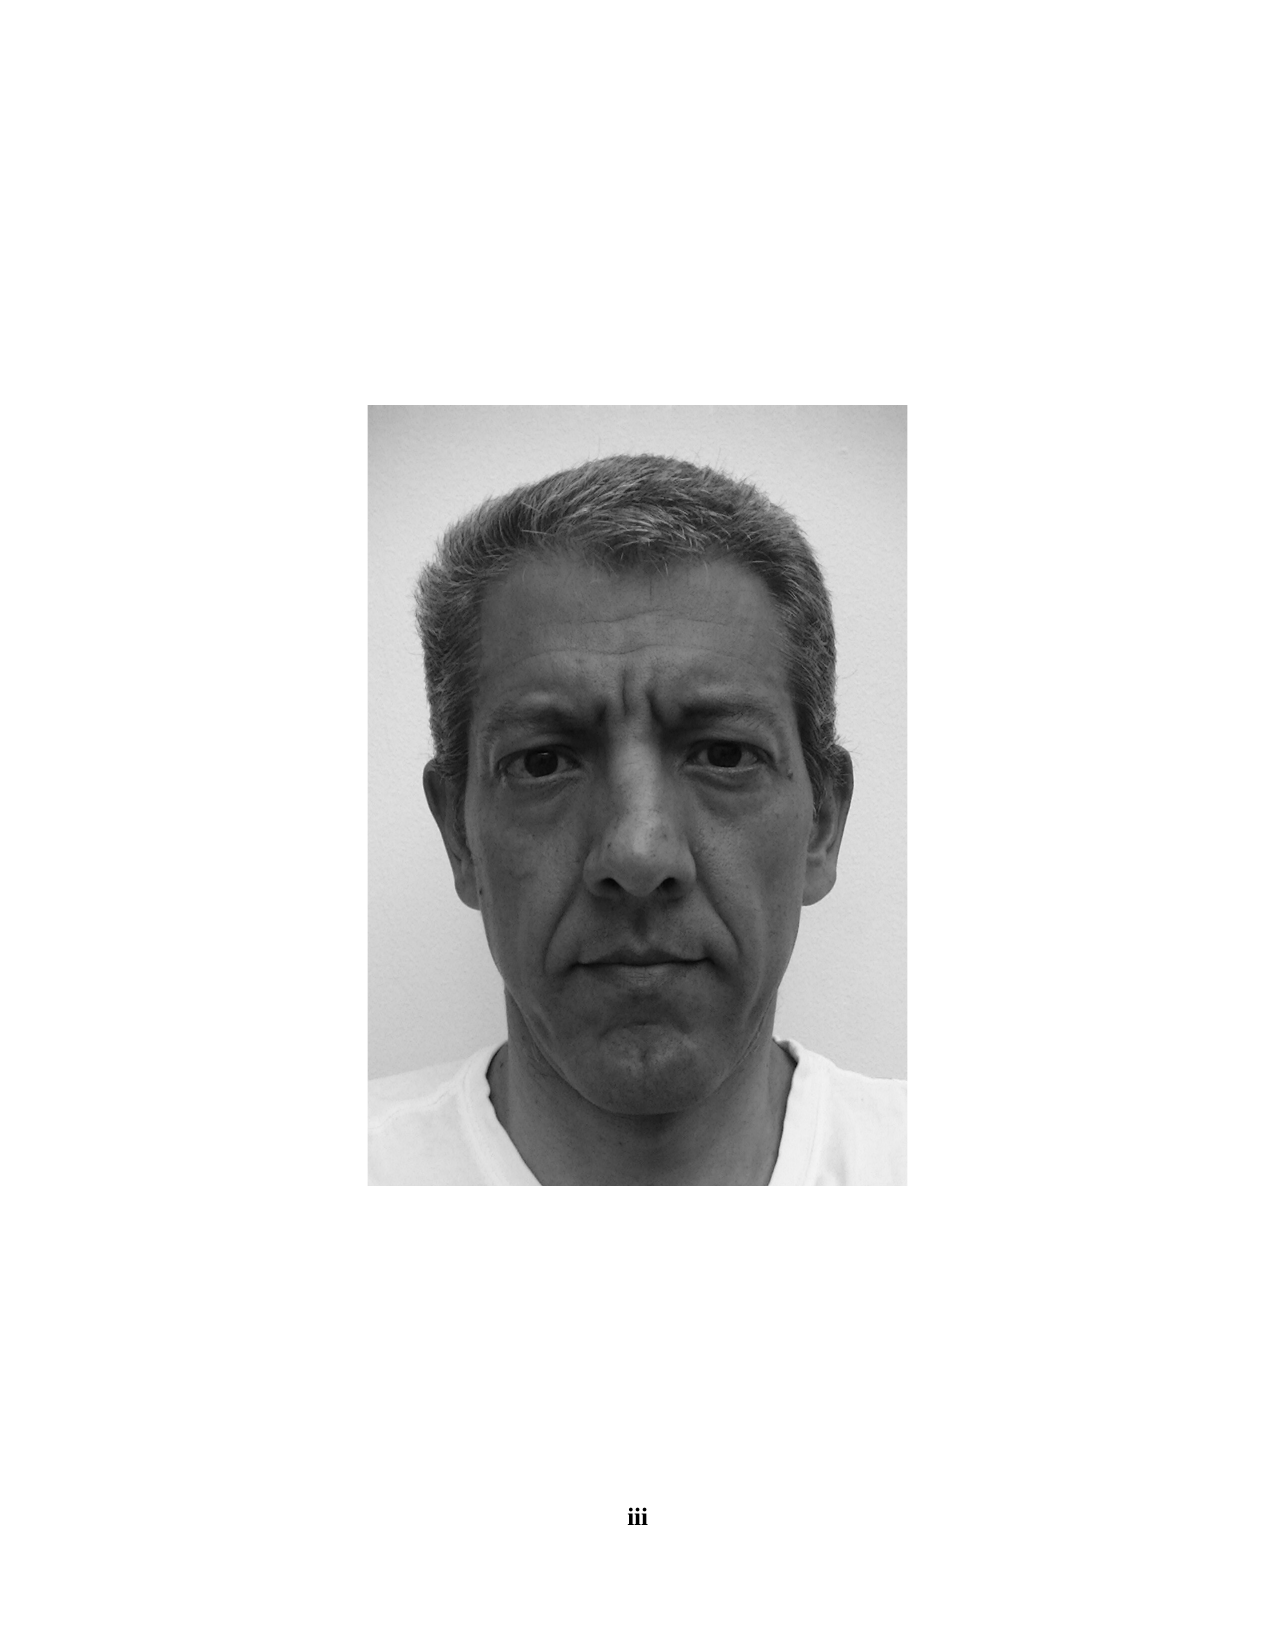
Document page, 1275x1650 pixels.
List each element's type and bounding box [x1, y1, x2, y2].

picture [367, 405, 908, 1186]
